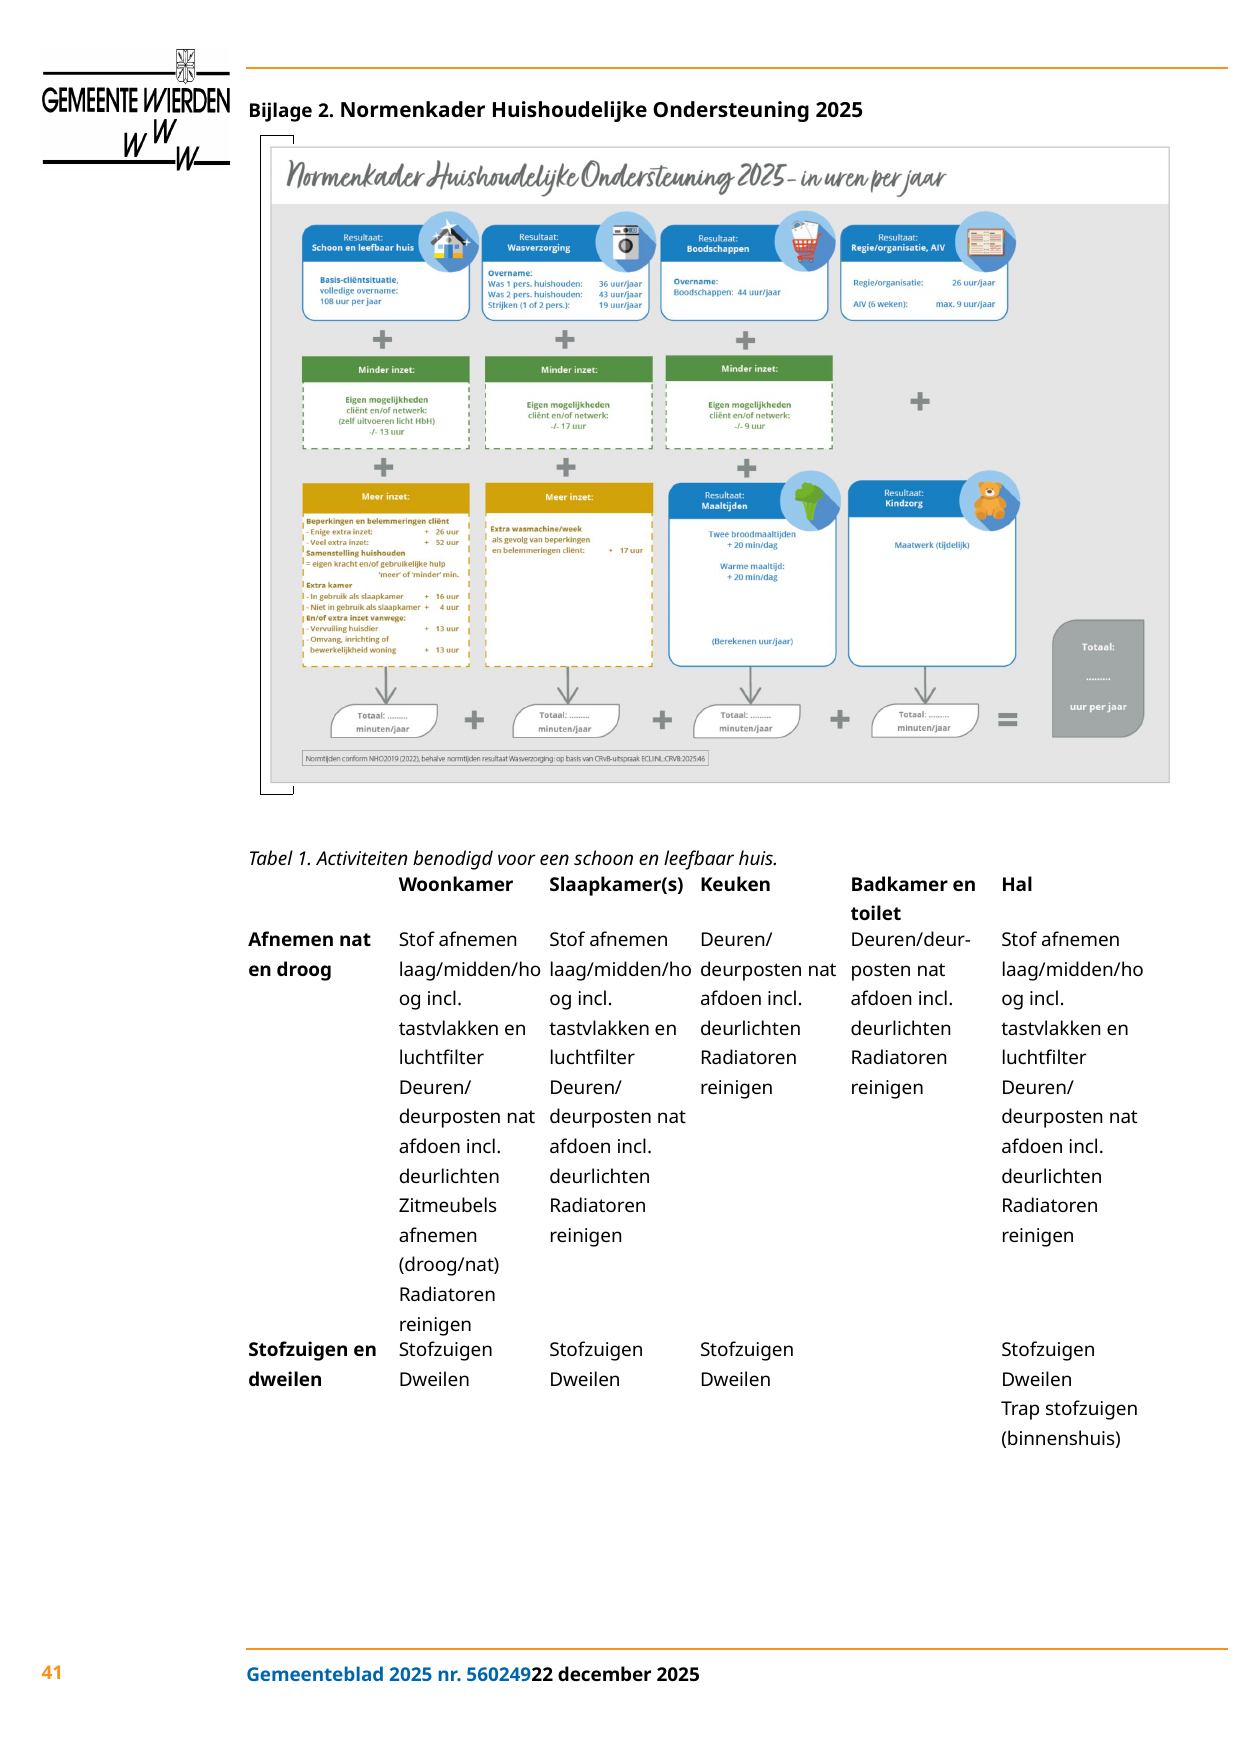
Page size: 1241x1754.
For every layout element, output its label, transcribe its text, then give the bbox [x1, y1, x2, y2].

table_cell [850, 1336, 1001, 1451]
table_cell Stofzuigen en dweilen [248, 1336, 398, 1451]
picture [41, 47, 231, 172]
table_cell Badkamer en toilet [850, 871, 1001, 926]
table_cell [248, 871, 398, 926]
table_cell Stofzuigen Dweilen [700, 1336, 850, 1451]
table_cell Keuken [700, 871, 850, 926]
picture [268, 144, 1173, 786]
table_cell Stof afnemen laag/midden/hoog incl. tastvlakken en luchtfilter Deuren/deurposten nat afdoen incl. deurlichten Radiatoren reinigen [549, 926, 700, 1336]
table_cell Stof afnemen laag/midden/hoog incl. tastvlakken en luchtfilter Deuren/deurposten nat afdoen incl. deurlichten Zitmeubels afnemen (droog/nat) Radiatoren reinigen [399, 926, 549, 1336]
table_cell Stofzuigen Dweilen [399, 1336, 549, 1451]
table_cell Hal [1001, 871, 1152, 926]
table_cell Slaapkamer(s) [549, 871, 700, 926]
text Bijlage 2. Normenkader Huishoudelijke Ondersteuning 2025 [248, 95, 1152, 123]
table_cell Afnemen nat en droog [248, 926, 398, 1336]
table_cell Deuren/deurposten nat afdoen incl. deurlichten Radiatoren reinigen [700, 926, 850, 1336]
table_cell Stofzuigen Dweilen Trap stofzuigen (binnenshuis) [1001, 1336, 1152, 1451]
table_cell Woonkamer [399, 871, 549, 926]
table_cell Deuren/deur-posten nat afdoen incl. deurlichten Radiatoren reinigen [850, 926, 1001, 1336]
table_cell Stofzuigen Dweilen [549, 1336, 700, 1451]
table_cell Stof afnemen laag/midden/hoog incl. tastvlakken en luchtfilter Deuren/ deurposten nat afdoen incl. deurlichten Radiatoren reinigen [1001, 926, 1152, 1336]
table_header Tabel 1. Activiteiten benodigd voor een schoon en leefbaar huis. [248, 845, 1152, 871]
